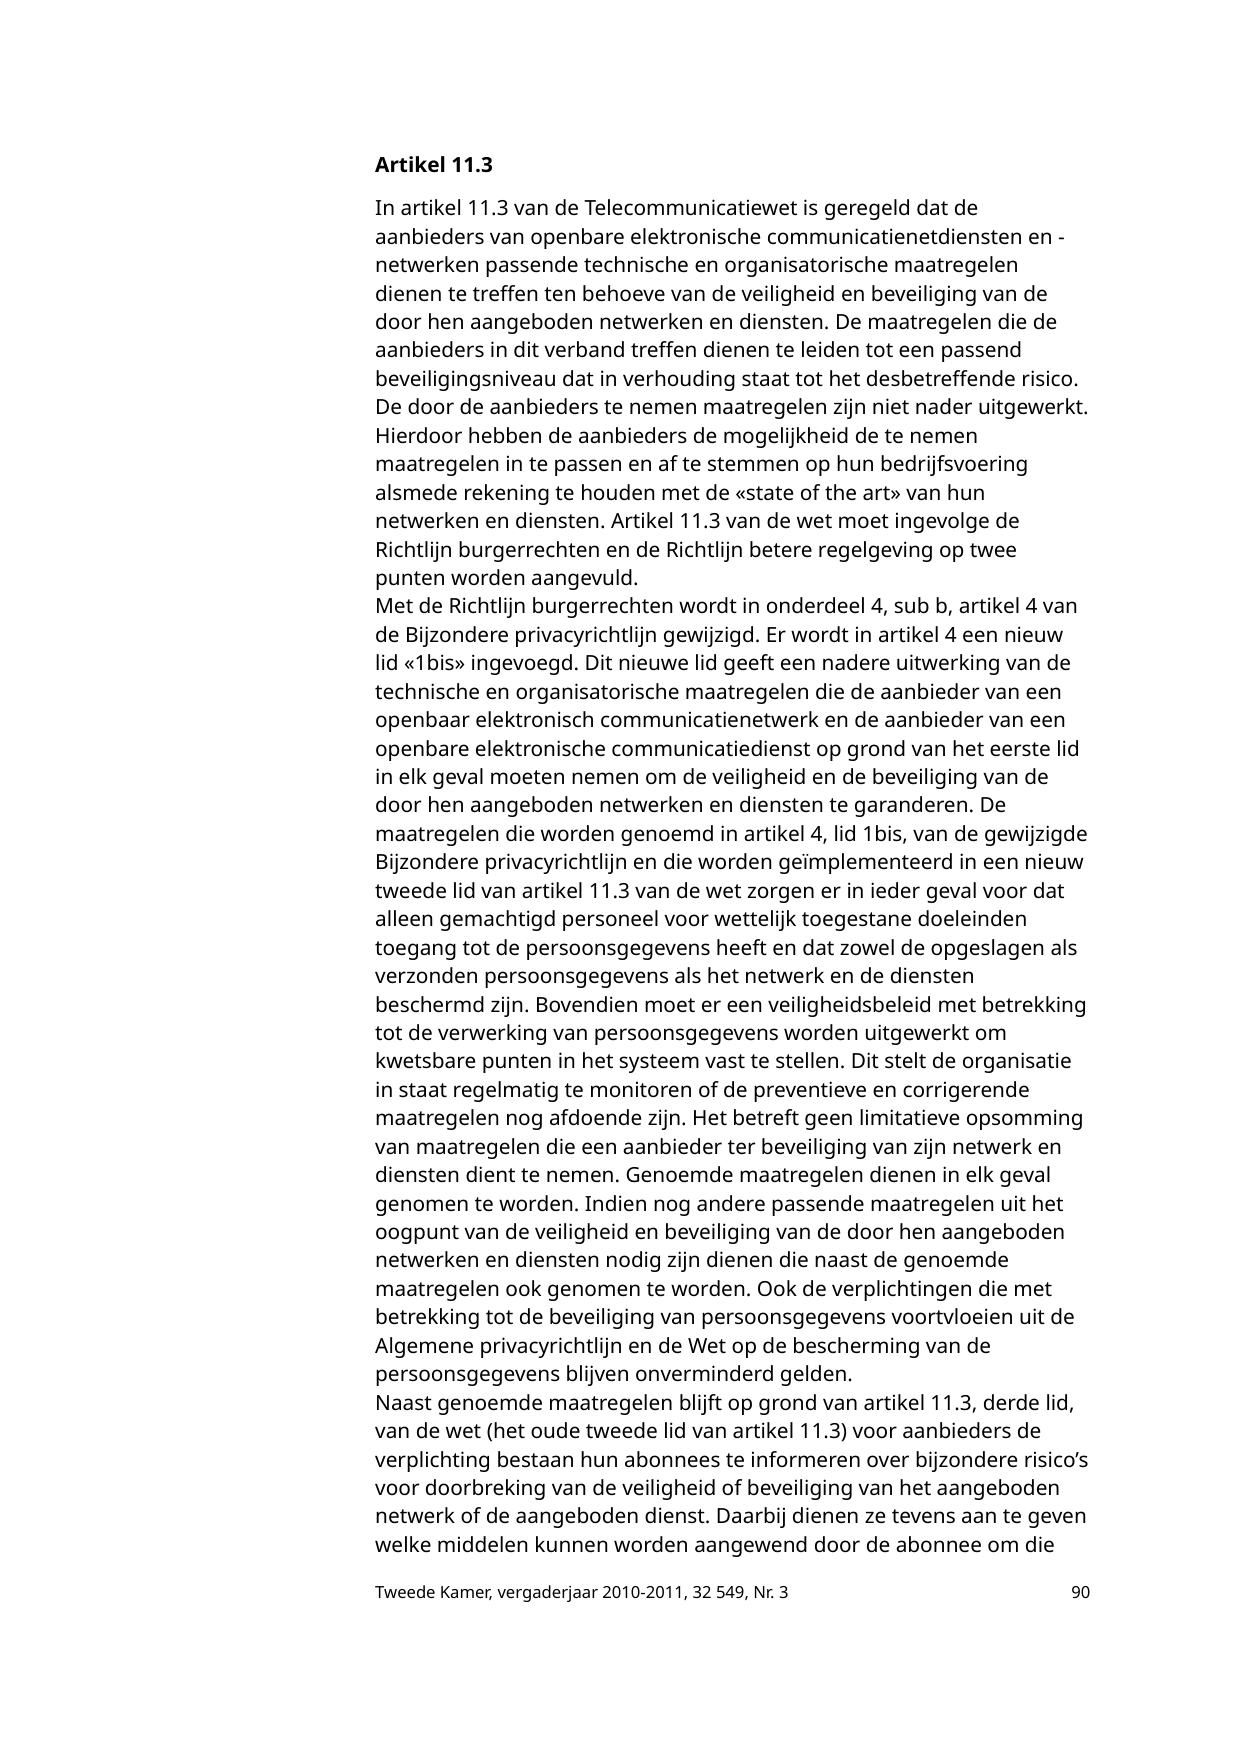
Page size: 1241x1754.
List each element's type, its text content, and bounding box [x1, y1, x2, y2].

text Naast genoemde maatregelen blijft op grond van artikel 11.3, derde lid, van de wet (het oude tweede lid van artikel 11.3) voor aanbieders de verplichting bestaan hun abonnees te informeren over bijzondere risico’s voor doorbreking van de veiligheid of beveiliging van het aangeboden netwerk of de aangeboden dienst. Daarbij dienen ze tevens aan te geven welke middelen kunnen worden aangewend door de abonnee om die [375, 1388, 1090, 1558]
text In artikel 11.3 van de Telecommunicatiewet is geregeld dat de aanbieders van openbare elektronische communicatienetdiensten en -netwerken passende technische en organisatorische maatregelen dienen te treffen ten behoeve van de veiligheid en beveiliging van de door hen aangeboden netwerken en diensten. De maatregelen die de aanbieders in dit verband treffen dienen te leiden tot een passend beveiligingsniveau dat in verhouding staat tot het desbetreffende risico. De door de aanbieders te nemen maatregelen zijn niet nader uitgewerkt. Hierdoor hebben de aanbieders de mogelijkheid de te nemen maatregelen in te passen en af te stemmen op hun bedrijfsvoering alsmede rekening te houden met de «state of the art» van hun netwerken en diensten. Artikel 11.3 van de wet moet ingevolge de Richtlijn burgerrechten en de Richtlijn betere regelgeving op twee punten worden aangevuld. [375, 193, 1090, 592]
text Artikel 11.3 [375, 150, 1090, 178]
text Met de Richtlijn burgerrechten wordt in onderdeel 4, sub b, artikel 4 van de Bijzondere privacyrichtlijn gewijzigd. Er wordt in artikel 4 een nieuw lid «1bis» ingevoegd. Dit nieuwe lid geeft een nadere uitwerking van de technische en organisatorische maatregelen die de aanbieder van een openbaar elektronisch communicatienetwerk en de aanbieder van een openbare elektronische communicatiedienst op grond van het eerste lid in elk geval moeten nemen om de veiligheid en de beveiliging van de door hen aangeboden netwerken en diensten te garanderen. De maatregelen die worden genoemd in artikel 4, lid 1bis, van de gewijzigde Bijzondere privacyrichtlijn en die worden geïmplementeerd in een nieuw tweede lid van artikel 11.3 van de wet zorgen er in ieder geval voor dat alleen gemachtigd personeel voor wettelijk toegestane doeleinden toegang tot de persoonsgegevens heeft en dat zowel de opgeslagen als verzonden persoonsgegevens als het netwerk en de diensten beschermd zijn. Bovendien moet er een veiligheidsbeleid met betrekking tot de verwerking van persoonsgegevens worden uitgewerkt om kwetsbare punten in het systeem vast te stellen. Dit stelt de organisatie in staat regelmatig te monitoren of de preventieve en corrigerende maatregelen nog afdoende zijn. Het betreft geen limitatieve opsomming van maatregelen die een aanbieder ter beveiliging van zijn netwerk en diensten dient te nemen. Genoemde maatregelen dienen in elk geval genomen te worden. Indien nog andere passende maatregelen uit het oogpunt van de veiligheid en beveiliging van de door hen aangeboden netwerken en diensten nodig zijn dienen die naast de genoemde maatregelen ook genomen te worden. Ook de verplichtingen die met betrekking tot de beveiliging van persoonsgegevens voortvloeien uit de Algemene privacyrichtlijn en de Wet op de bescherming van de persoonsgegevens blijven onverminderd gelden. [375, 592, 1090, 1388]
